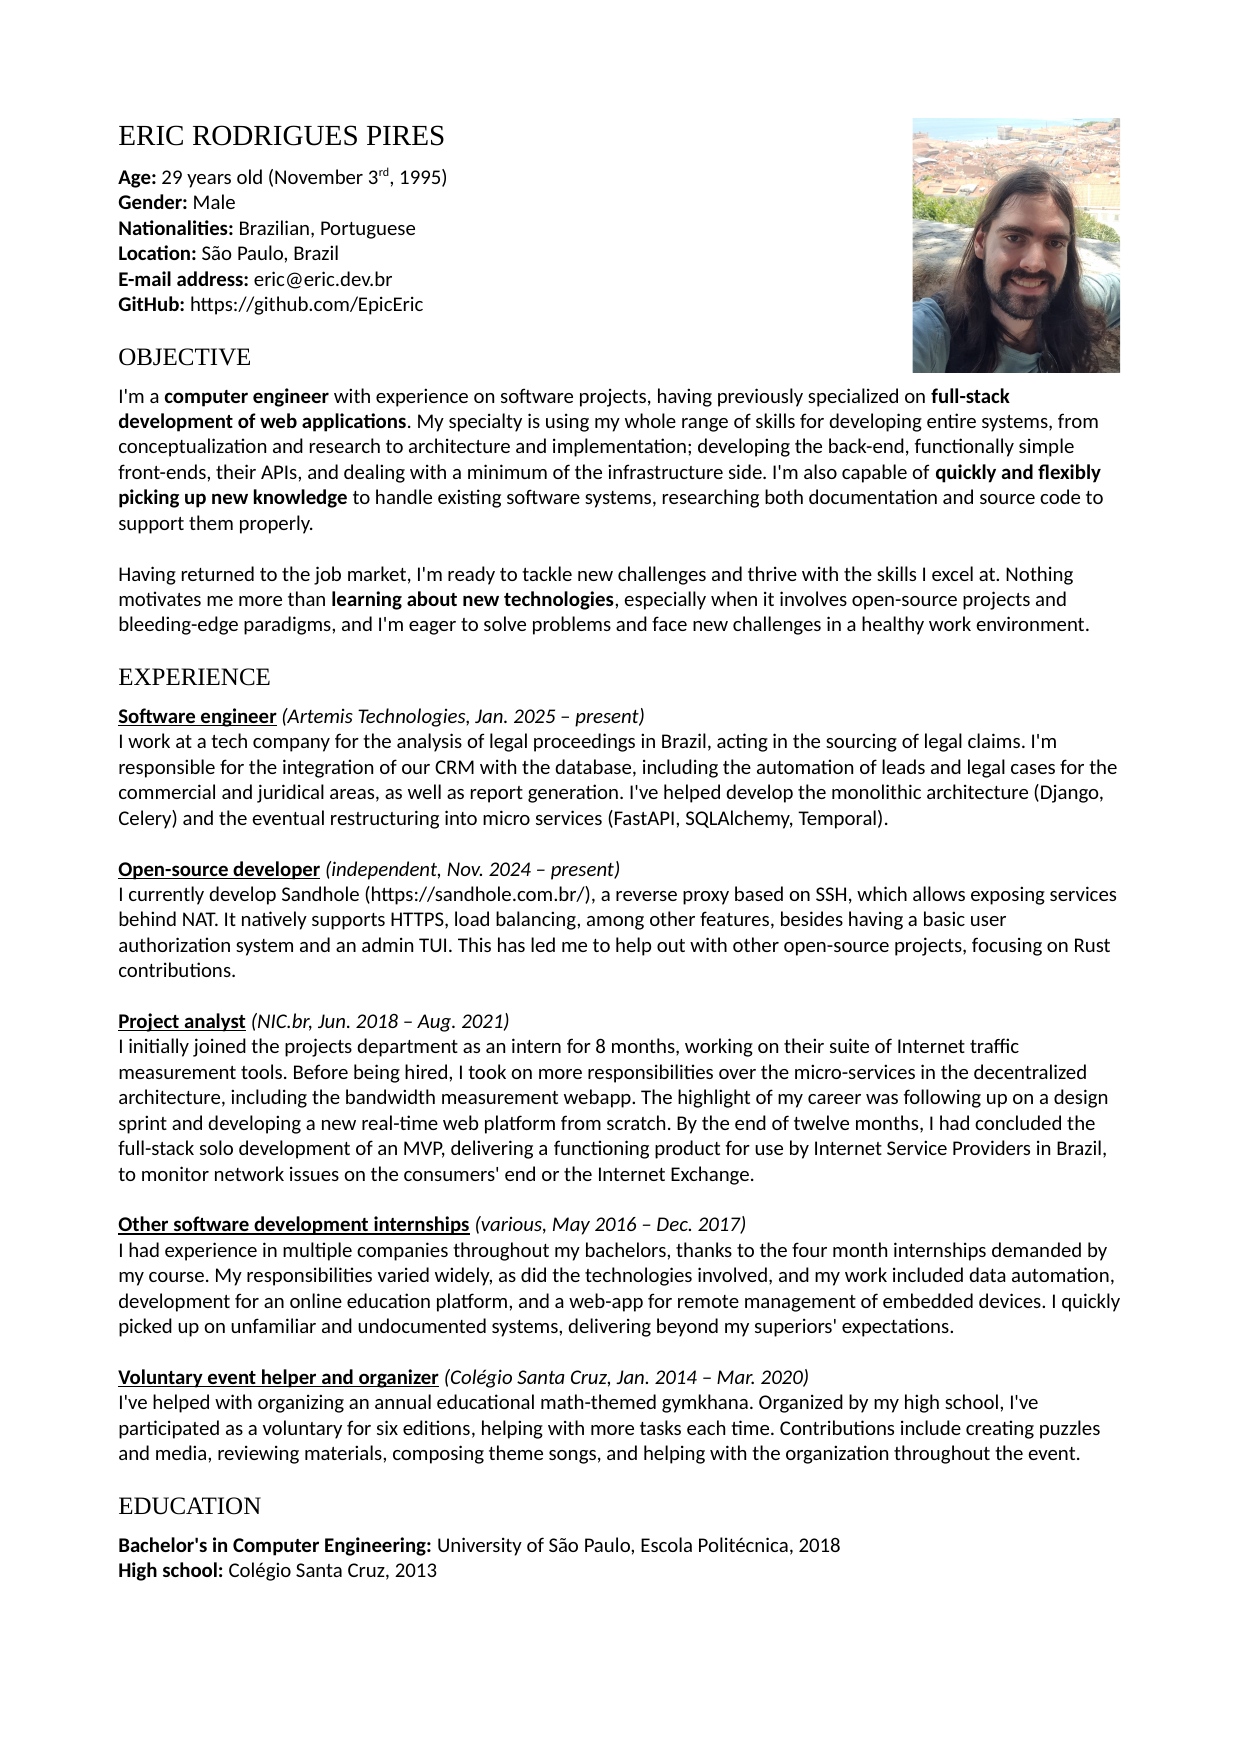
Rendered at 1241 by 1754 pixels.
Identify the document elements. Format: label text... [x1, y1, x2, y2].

text Age: 29 years old (November 3rd, 1995) [118, 164, 1122, 189]
text I had experience in multiple companies throughout my bachelors, thanks to the four month internships demanded by my course. My responsibilities varied widely, as did the technologies involved, and my work included data automation, development for an online education platform, and a web-app for remote management of embedded devices. I quickly picked up on unfamiliar and undocumented systems, delivering beyond my superiors' expectations. [118, 1237, 1122, 1339]
text Open-source developer (independent, Nov. 2024 – present) [118, 856, 1122, 881]
text E-mail address: eric@eric.dev.br [118, 266, 1122, 291]
text Bachelor's in Computer Engineering: University of São Paulo, Escola Politécnica, 2018 [118, 1532, 1122, 1557]
text I'm a computer engineer with experience on software projects, having previously specialized on full-stack development of web applications. My specialty is using my whole range of skills for developing entire systems, from conceptualization and research to architecture and implementation; developing the back-end, functionally simple front-ends, their APIs, and dealing with a minimum of the infrastructure side. I'm also capable of quickly and flexibly picking up new knowledge to handle existing software systems, researching both documentation and source code to support them properly. [118, 383, 1122, 535]
text Location: São Paulo, Brazil [118, 240, 1122, 266]
text Software engineer (Artemis Technologies, Jan. 2025 – present) [118, 703, 1122, 729]
text I've helped with organizing an annual educational math-themed gymkhana. Organized by my high school, I've participated as a voluntary for six editions, helping with more tasks each time. Contributions include creating puzzles and media, reviewing materials, composing theme songs, and helping with the organization throughout the event. [118, 1389, 1122, 1466]
subtitle Objective [118, 342, 912, 370]
subtitle Experience [118, 662, 1122, 691]
text Nationalities: Brazilian, Portuguese [118, 215, 1122, 240]
text I initially joined the projects department as an intern for 8 months, working on their suite of Internet traffic measurement tools. Before being hired, I took on more responsibilities over the micro-services in the decentralized architecture, including the bandwidth measurement webapp. The highlight of my career was following up on a design sprint and developing a new real-time web platform from scratch. By the end of twelve months, I had concluded the full-stack solo development of an MVP, delivering a functioning product for use by Internet Service Providers in Brazil, to monitor network issues on the consumers' end or the Internet Exchange. [118, 1034, 1122, 1186]
text Gender: Male [118, 189, 1122, 215]
text Project analyst (NIC.br, Jun. 2018 – Aug. 2021) [118, 1008, 1122, 1034]
text High school: Colégio Santa Cruz, 2013 [118, 1557, 1122, 1583]
subtitle Education [118, 1491, 1122, 1519]
title Eric Rodrigues Pires [118, 118, 1122, 152]
text I work at a tech company for the analysis of legal proceedings in Brazil, acting in the sourcing of legal claims. I'm responsible for the integration of our CRM with the database, including the automation of leads and legal cases for the commercial and juridical areas, as well as report generation. I've helped develop the monolithic architecture (Django, Celery) and the eventual restructuring into micro services (FastAPI, SQLAlchemy, Temporal). [118, 729, 1122, 830]
text I currently develop Sandhole (https://sandhole.com.br/), a reverse proxy based on SSH, which allows exposing services behind NAT. It natively supports HTTPS, load balancing, among other features, besides having a basic user authorization system and an admin TUI. This has led me to help out with other open-source projects, focusing on Rust contributions. [118, 881, 1122, 983]
subtitle [913, 342, 1122, 370]
text GitHub: https://github.com/EpicEric [118, 291, 1122, 317]
text Other software development internships (various, May 2016 – Dec. 2017) [118, 1212, 1122, 1237]
text Voluntary event helper and organizer (Colégio Santa Cruz, Jan. 2014 – Mar. 2020) [118, 1364, 1122, 1389]
text Having returned to the job market, I'm ready to tackle new challenges and thrive with the skills I excel at. Nothing motivates me more than learning about new technologies, especially when it involves open-source projects and bleeding-edge paradigms, and I'm eager to solve problems and face new challenges in a healthy work environment. [118, 561, 1122, 637]
